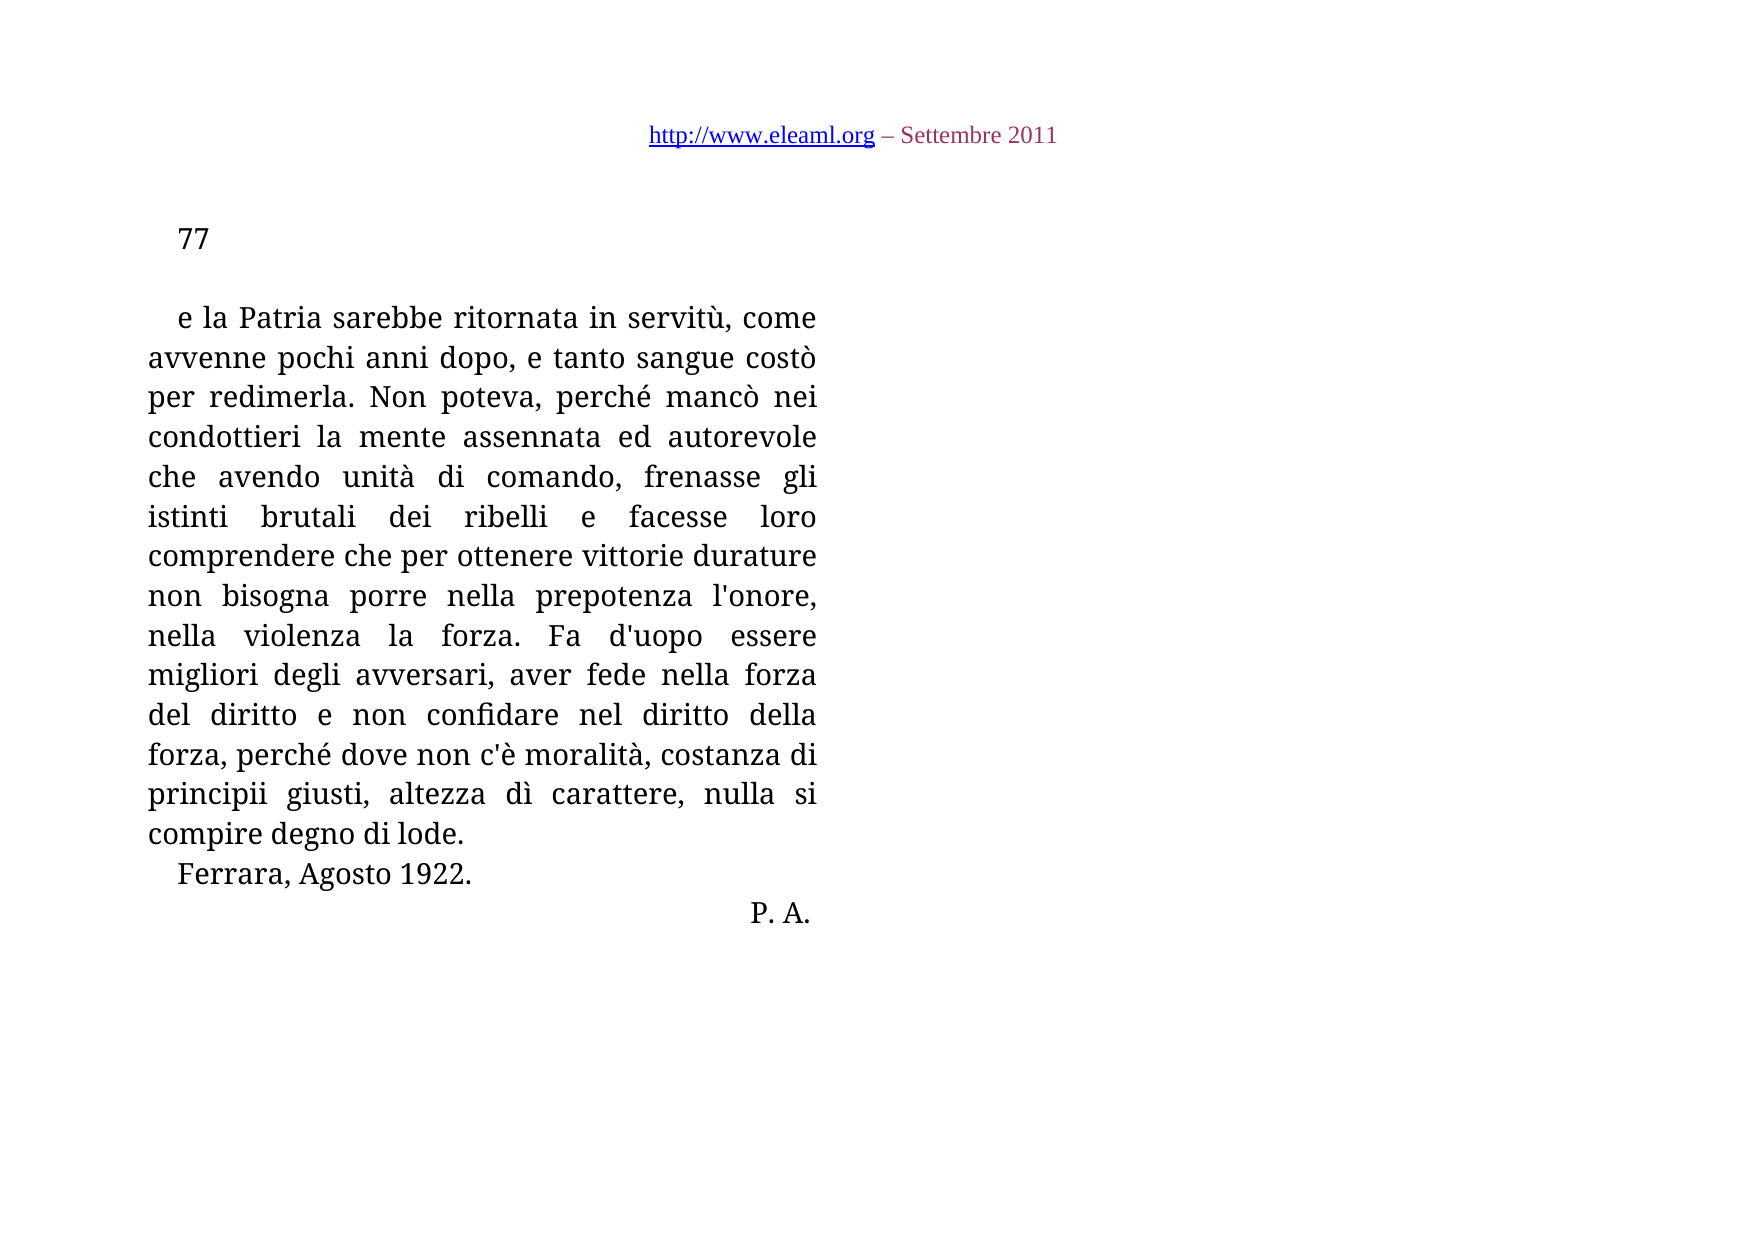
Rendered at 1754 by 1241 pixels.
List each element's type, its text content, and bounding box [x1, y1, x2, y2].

text 77 [148, 218, 818, 258]
text e la Patria sarebbe ritornata in servitù, come avvenne pochi anni dopo, e tanto sangue costò per redimerla. Non poteva, perché mancò nei condottieri la mente assennata ed autorevole che avendo unità di comando, frenasse gli istinti brutali dei ribelli e facesse loro comprendere che per ottenere vittorie durature non bisogna porre nella prepotenza l'onore, nella violenza la forza. Fa d'uopo essere migliori degli avversari, aver fede nella forza del diritto e non confidare nel diritto della forza, perché dove non c'è moralità, costanza di principii giusti, altezza dì carattere, nulla si compire degno di lode. [148, 297, 818, 853]
text P. A. [148, 893, 818, 932]
text Ferrara, Agosto 1922. [148, 853, 818, 893]
